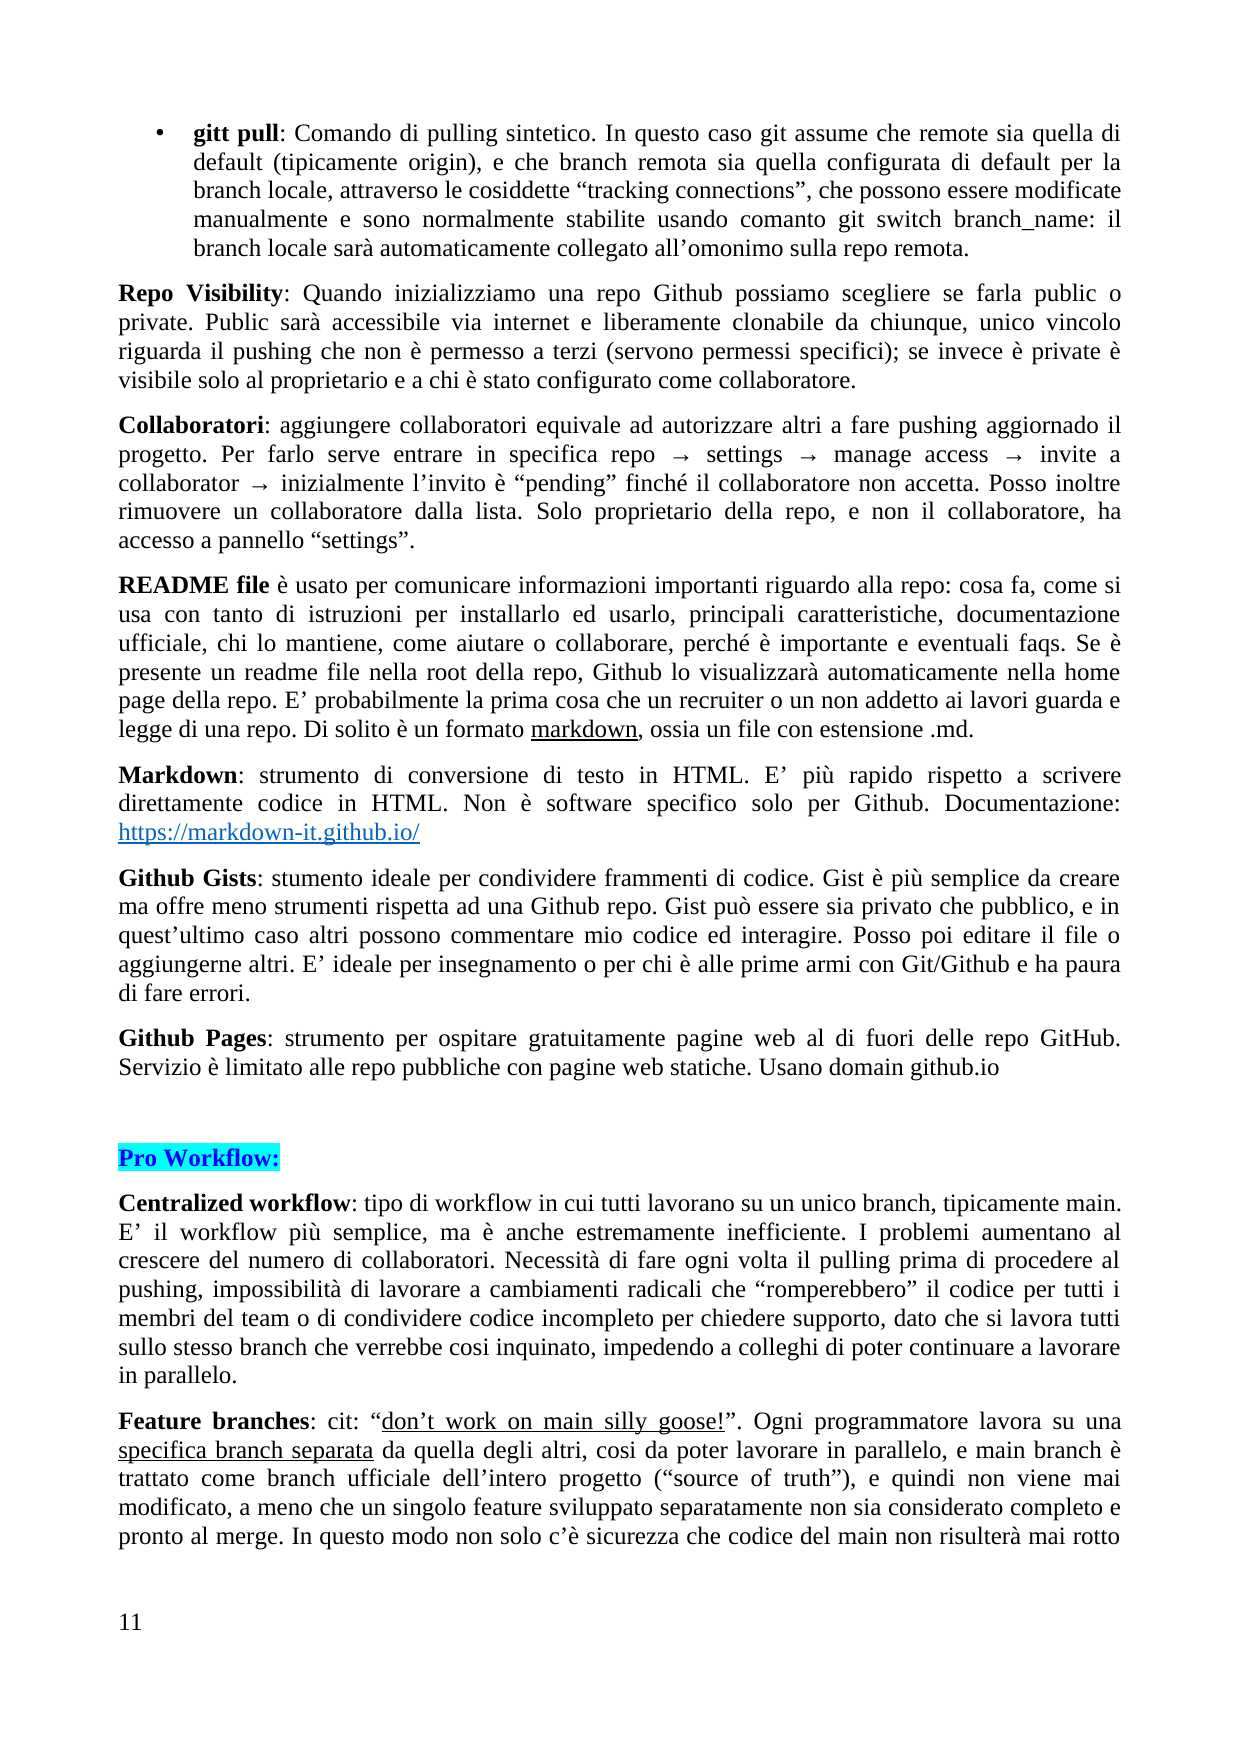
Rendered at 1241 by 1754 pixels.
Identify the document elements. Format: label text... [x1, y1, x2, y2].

text Github Pages: strumento per ospitare gratuitamente pagine web al di fuori delle repo GitHub. Servizio è limitato alle repo pubbliche con pagine web statiche. Usano domain github.io [118, 1023, 1122, 1081]
text README file è usato per comunicare informazioni importanti riguardo alla repo: cosa fa, come si usa con tanto di istruzioni per installarlo ed usarlo, principali caratteristiche, documentazione ufficiale, chi lo mantiene, come aiutare o collaborare, perché è importante e eventuali faqs. Se è presente un readme file nella root della repo, Github lo visualizzarà automaticamente nella home page della repo. E’ probabilmente la prima cosa che un recruiter o un non addetto ai lavori guarda e legge di una repo. Di solito è un formato markdown, ossia un file con estensione .md. [118, 571, 1122, 743]
list gitt pull: Comando di pulling sintetico. In questo caso git assume che remote sia quella di default (tipicamente origin), e che branch remota sia quella configurata di default per la branch locale, attraverso le cosiddette “tracking connections”, che possono essere modificate manualmente e sono normalmente stabilite usando comanto git switch branch_name: il branch locale sarà automaticamente collegato all’omonimo sulla repo remota. [156, 118, 1122, 262]
text Markdown: strumento di conversione di testo in HTML. E’ più rapido rispetto a scrivere direttamente codice in HTML. Non è software specifico solo per Github. Documentazione: https://markdown-it.github.io/ [118, 760, 1122, 846]
text Repo Visibility: Quando inizializziamo una repo Github possiamo scegliere se farla public o private. Public sarà accessibile via internet e liberamente clonabile da chiunque, unico vincolo riguarda il pushing che non è permesso a terzi (servono permessi specifici); se invece è private è visibile solo al proprietario e a chi è stato configurato come collaboratore. [118, 278, 1122, 393]
text Centralized workflow: tipo di workflow in cui tutti lavorano su un unico branch, tipicamente main. E’ il workflow più semplice, ma è anche estremamente inefficiente. I problemi aumentano al crescere del numero di collaboratori. Necessità di fare ogni volta il pulling prima di procedere al pushing, impossibilità di lavorare a cambiamenti radicali che “romperebbero” il codice per tutti i membri del team o di condividere codice incompleto per chiedere supporto, dato che si lavora tutti sullo stesso branch che verrebbe cosi inquinato, impedendo a colleghi di poter continuare a lavorare in parallelo. [118, 1188, 1122, 1389]
text Pro Workflow: [118, 1143, 1122, 1171]
text Github Gists: stumento ideale per condividere frammenti di codice. Gist è più semplice da creare ma offre meno strumenti rispetta ad una Github repo. Gist può essere sia privato che pubblico, e in quest’ultimo caso altri possono commentare mio codice ed interagire. Posso poi editare il file o aggiungerne altri. E’ ideale per insegnamento o per chi è alle prime armi con Git/Github e ha paura di fare errori. [118, 863, 1122, 1006]
text Feature branches: cit: “don’t work on main silly goose!”. Ogni programmatore lavora su una specifica branch separata da quella degli altri, cosi da poter lavorare in parallelo, e main branch è trattato come branch ufficiale dell’intero progetto (“source of truth”), e quindi non viene mai modificato, a meno che un singolo feature sviluppato separatamente non sia considerato completo e pronto al merge. In questo modo non solo c’è sicurezza che codice del main non risulterà mai rotto [118, 1406, 1122, 1550]
text Collaboratori: aggiungere collaboratori equivale ad autorizzare altri a fare pushing aggiornado il progetto. Per farlo serve entrare in specifica repo → settings → manage access → invite a collaborator → inizialmente l’invito è “pending” finché il collaboratore non accetta. Posso inoltre rimuovere un collaboratore dalla lista. Solo proprietario della repo, e non il collaboratore, ha accesso a pannello “settings”. [118, 410, 1122, 554]
